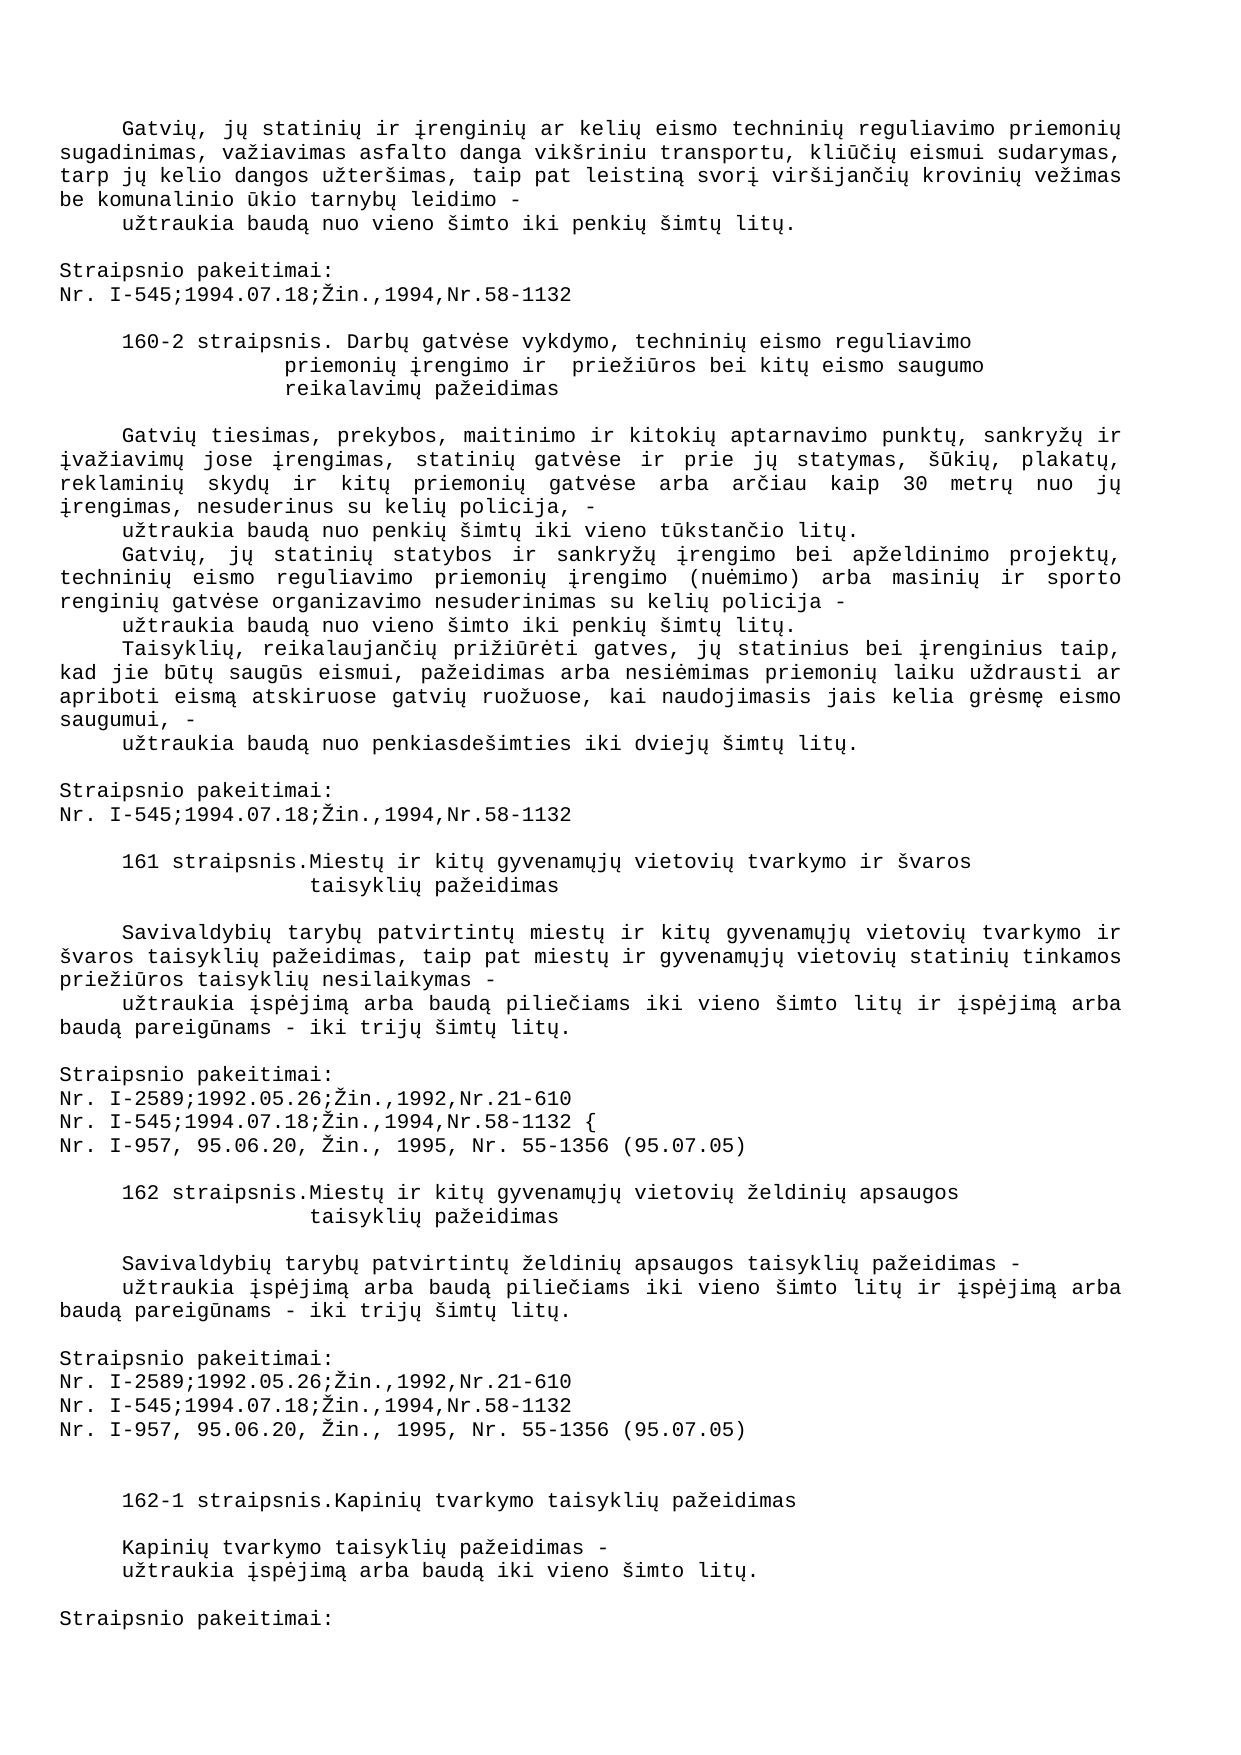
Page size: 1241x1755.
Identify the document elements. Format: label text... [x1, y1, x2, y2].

text Nr. I-957, 95.06.20, Žin., 1995, Nr. 55-1356 (95.07.05) [59, 1135, 1122, 1158]
text 162 straipsnis.Miestų ir kitų gyvenamųjų vietovių želdinių apsaugos [59, 1182, 1122, 1206]
text Nr. I-545;1994.07.18;Žin.,1994,Nr.58-1132 [59, 284, 1122, 307]
text Straipsnio pakeitimai: [59, 1348, 1122, 1371]
text Straipsnio pakeitimai: [59, 780, 1122, 804]
text Savivaldybių tarybų patvirtintų želdinių apsaugos taisyklių pažeidimas - [59, 1253, 1122, 1277]
text Straipsnio pakeitimai: [59, 1608, 1122, 1631]
text Nr. I-545;1994.07.18;Žin.,1994,Nr.58-1132 { [59, 1111, 1122, 1135]
text Gatvių, jų statinių ir įrenginių ar kelių eismo techninių reguliavimo priemonių sugadinimas, važiavimas asfalto danga vikšriniu transportu, kliūčių eismui sudarymas, tarp jų kelio dangos užteršimas, taip pat leistiną svorį viršijančių krovinių vežimas be komunalinio ūkio tarnybų leidimo - [59, 118, 1122, 213]
text taisyklių pažeidimas [59, 875, 1122, 898]
text Nr. I-957, 95.06.20, Žin., 1995, Nr. 55-1356 (95.07.05) [59, 1419, 1122, 1442]
text užtraukia baudą nuo vieno šimto iki penkių šimtų litų. [59, 615, 1122, 638]
text užtraukia baudą nuo penkiasdešimties iki dviejų šimtų litų. [59, 733, 1122, 757]
text reikalavimų pažeidimas [59, 378, 1122, 402]
text užtraukia baudą nuo penkių šimtų iki vieno tūkstančio litų. [59, 520, 1122, 544]
text Nr. I-545;1994.07.18;Žin.,1994,Nr.58-1132 [59, 1395, 1122, 1419]
text Nr. I-2589;1992.05.26;Žin.,1992,Nr.21-610 [59, 1088, 1122, 1111]
text taisyklių pažeidimas [59, 1206, 1122, 1229]
text 160-2 straipsnis. Darbų gatvėse vykdymo, techninių eismo reguliavimo [59, 331, 1122, 354]
text Kapinių tvarkymo taisyklių pažeidimas - [59, 1537, 1122, 1561]
text užtraukia baudą nuo vieno šimto iki penkių šimtų litų. [59, 213, 1122, 236]
text Gatvių, jų statinių statybos ir sankryžų įrengimo bei apželdinimo projektų, techninių eismo reguliavimo priemonių įrengimo (nuėmimo) arba masinių ir sporto renginių gatvėse organizavimo nesuderinimas su kelių policija - [59, 544, 1122, 615]
text Gatvių tiesimas, prekybos, maitinimo ir kitokių aptarnavimo punktų, sankryžų ir įvažiavimų jose įrengimas, statinių gatvėse ir prie jų statymas, šūkių, plakatų, reklaminių skydų ir kitų priemonių gatvėse arba arčiau kaip 30 metrų nuo jų įrengimas, nesuderinus su kelių policija, - [59, 426, 1122, 520]
text priemonių įrengimo ir priežiūros bei kitų eismo saugumo [59, 354, 1122, 378]
text 162-1 straipsnis.Kapinių tvarkymo taisyklių pažeidimas [59, 1489, 1122, 1513]
text Nr. I-545;1994.07.18;Žin.,1994,Nr.58-1132 [59, 804, 1122, 827]
text Savivaldybių tarybų patvirtintų miestų ir kitų gyvenamųjų vietovių tvarkymo ir švaros taisyklių pažeidimas, taip pat miestų ir gyvenamųjų vietovių statinių tinkamos priežiūros taisyklių nesilaikymas - [59, 922, 1122, 993]
text užtraukia įspėjimą arba baudą iki vieno šimto litų. [59, 1561, 1122, 1584]
text Straipsnio pakeitimai: [59, 260, 1122, 284]
text Nr. I-2589;1992.05.26;Žin.,1992,Nr.21-610 [59, 1371, 1122, 1395]
text Taisyklių, reikalaujančių prižiūrėti gatves, jų statinius bei įrenginius taip, kad jie būtų saugūs eismui, pažeidimas arba nesiėmimas priemonių laiku uždrausti ar apriboti eismą atskiruose gatvių ruožuose, kai naudojimasis jais kelia grėsmę eismo saugumui, - [59, 638, 1122, 733]
text 161 straipsnis.Miestų ir kitų gyvenamųjų vietovių tvarkymo ir švaros [59, 851, 1122, 875]
text užtraukia įspėjimą arba baudą piliečiams iki vieno šimto litų ir įspėjimą arba baudą pareigūnams - iki trijų šimtų litų. [59, 1277, 1122, 1324]
text Straipsnio pakeitimai: [59, 1064, 1122, 1088]
text užtraukia įspėjimą arba baudą piliečiams iki vieno šimto litų ir įspėjimą arba baudą pareigūnams - iki trijų šimtų litų. [59, 993, 1122, 1040]
